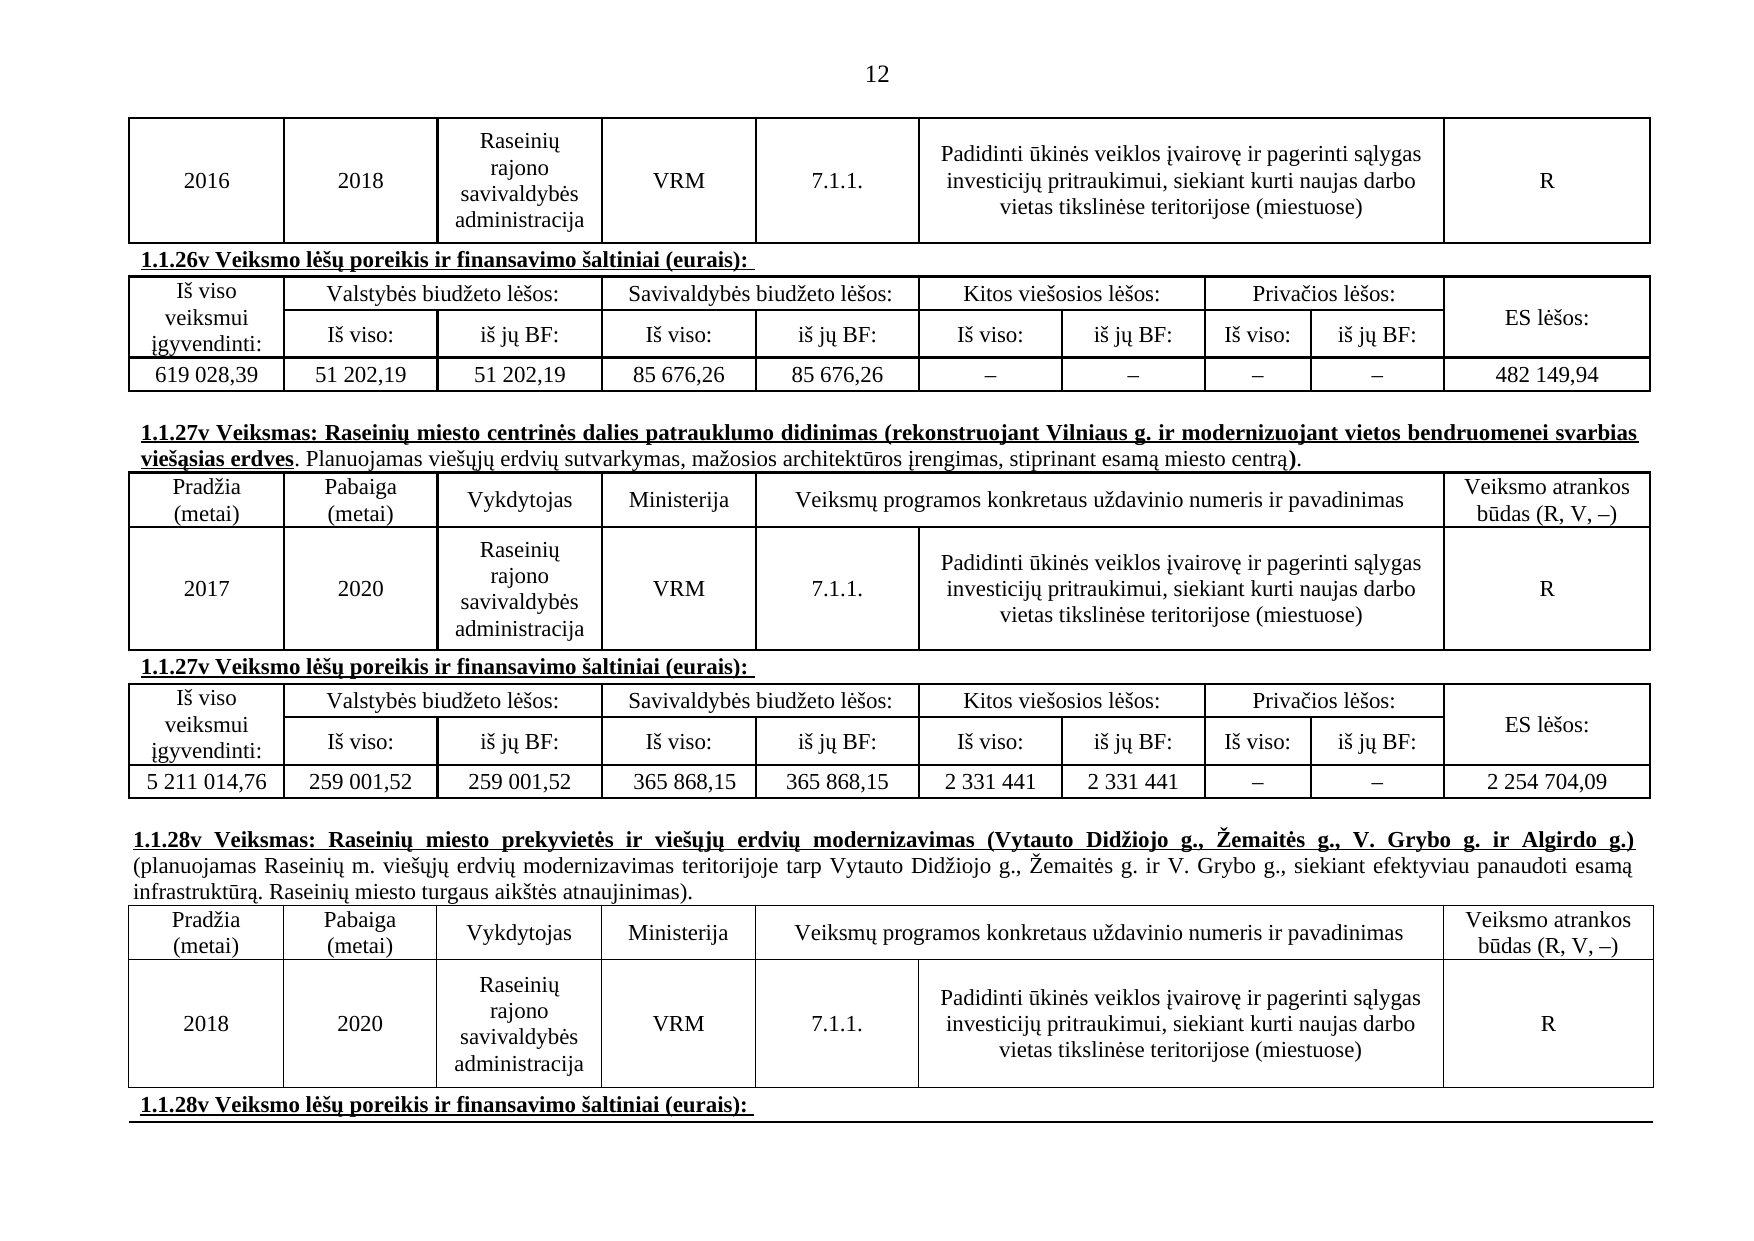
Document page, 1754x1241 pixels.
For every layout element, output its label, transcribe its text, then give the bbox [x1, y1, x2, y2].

table_cell VRM [602, 960, 755, 1087]
table_cell Savivaldybės biudžeto lėšos: [603, 278, 918, 309]
table_cell iš jų BF: [757, 718, 918, 763]
table_cell 1.1.27v Veiksmas: Raseinių miesto centrinės dalies patrauklumo didinimas (rekonstruojant Vilniaus g. ir modernizuojant vietos bendruomenei svarbias viešąsias erdves. Planuojamas viešųjų erdvių sutvarkymas, mažosios architektūros įrengimas, stiprinant esamą miesto centrą). [129, 392, 1650, 471]
table_cell 619 028,39 [130, 359, 283, 390]
table_cell VRM [603, 119, 755, 242]
table_cell Padidinti ūkinės veiklos įvairovę ir pagerinti sąlygas investicijų pritraukimui, siekiant kurti naujas darbo vietas tikslinėse teritorijose (miestuose) [919, 960, 1443, 1087]
table_cell ES lėšos: [1445, 685, 1649, 763]
table_cell 2018 [129, 960, 283, 1087]
table_cell 2017 [130, 528, 283, 649]
table_cell Ministerija [603, 474, 755, 526]
table_cell Iš viso veiksmui įgyvendinti: [130, 685, 283, 763]
table_cell Valstybės biudžeto lėšos: [285, 278, 601, 309]
table_cell iš jų BF: [1312, 718, 1443, 763]
table_cell 2020 [284, 960, 436, 1087]
table_cell – [1206, 766, 1310, 797]
table_cell Raseinių rajono savivaldybės administracija [439, 528, 601, 649]
table_cell Padidinti ūkinės veiklos įvairovę ir pagerinti sąlygas investicijų pritraukimui, siekiant kurti naujas darbo vietas tikslinėse teritorijose (miestuose) [920, 528, 1443, 649]
table_cell Iš viso: [920, 718, 1061, 763]
table_cell 85 676,26 [603, 359, 755, 390]
table_cell 7.1.1. [757, 119, 918, 242]
table_cell Iš viso: [920, 311, 1061, 356]
table_cell Padidinti ūkinės veiklos įvairovę ir pagerinti sąlygas investicijų pritraukimui, siekiant kurti naujas darbo vietas tikslinėse teritorijose (miestuose) [920, 119, 1443, 242]
table_cell R [1445, 528, 1649, 649]
table_cell – [1063, 359, 1204, 390]
table_cell 2 254 704,09 [1445, 766, 1649, 797]
table_cell 259 001,52 [285, 766, 436, 797]
table_cell iš jų BF: [439, 718, 601, 763]
table_cell – [1312, 766, 1443, 797]
table_cell R [1444, 960, 1653, 1087]
table_cell 2 331 441 [920, 766, 1061, 797]
table_cell 1.1.27v Veiksmo lėšų poreikis ir finansavimo šaltiniai (eurais): [129, 651, 1650, 682]
table_cell Iš viso veiksmui įgyvendinti: [130, 278, 283, 356]
table_cell Iš viso: [285, 311, 436, 356]
table_cell 2018 [285, 119, 436, 242]
table_cell 51 202,19 [439, 359, 601, 390]
table_cell 259 001,52 [439, 766, 601, 797]
table_cell 85 676,26 [757, 359, 918, 390]
table_header Pradžia (metai) [129, 906, 283, 958]
table_cell 7.1.1. [756, 960, 918, 1087]
table_cell iš jų BF: [1063, 718, 1204, 763]
table_cell Privačios lėšos: [1206, 278, 1443, 309]
table_cell 365 868,15 [757, 766, 918, 797]
table_cell Veiksmų programos konkretaus uždavinio numeris ir pavadinimas [757, 474, 1443, 526]
table_cell iš jų BF: [757, 311, 918, 356]
table_cell Valstybės biudžeto lėšos: [285, 685, 601, 716]
table_cell 365 868,15 [603, 766, 755, 797]
table_cell Raseinių rajono savivaldybės administracija [437, 960, 601, 1087]
table_cell Iš viso: [1206, 718, 1310, 763]
table_cell – [920, 359, 1061, 390]
table_header Ministerija [602, 906, 755, 958]
table_cell 2016 [130, 119, 283, 242]
table_cell – [1206, 359, 1310, 390]
table_cell Savivaldybės biudžeto lėšos: [603, 685, 918, 716]
table_cell 2 331 441 [1063, 766, 1204, 797]
table_cell – [1312, 359, 1443, 390]
table_cell 482 149,94 [1445, 359, 1649, 390]
table_cell Pabaiga (metai) [285, 474, 436, 526]
table_cell Kitos viešosios lėšos: [920, 685, 1204, 716]
table_cell Iš viso: [603, 718, 755, 763]
table_cell ES lėšos: [1445, 278, 1649, 356]
table_cell 1.1.28v Veiksmo lėšų poreikis ir finansavimo šaltiniai (eurais): [129, 1088, 1653, 1121]
table_cell 51 202,19 [285, 359, 436, 390]
text 1.1.28v Veiksmas: Raseinių miesto prekyvietės ir viešųjų erdvių modernizavimas (Vytauto Didžiojo g., Žemaitės g., V. Grybo g. ir Algirdo g.) [133, 826, 1636, 849]
table_cell Privačios lėšos: [1206, 685, 1443, 716]
table_cell VRM [603, 528, 755, 649]
table_cell iš jų BF: [439, 311, 601, 356]
table_cell Iš viso: [603, 311, 755, 356]
table_cell iš jų BF: [1063, 311, 1204, 356]
table_cell 7.1.1. [757, 528, 918, 649]
table_cell Veiksmo atrankos būdas (R, V, –) [1445, 474, 1649, 526]
table_cell 5 211 014,76 [130, 766, 283, 797]
table_cell Raseinių rajono savivaldybės administracija [439, 119, 601, 242]
table_cell Pradžia (metai) [130, 474, 283, 526]
table_header Vykdytojas [437, 906, 601, 958]
table_cell 2020 [285, 528, 436, 649]
table_cell R [1445, 119, 1649, 242]
table_header Veiksmų programos konkretaus uždavinio numeris ir pavadinimas [756, 906, 1443, 958]
table_cell iš jų BF: [1312, 311, 1443, 356]
text (planuojamas Raseinių m. viešųjų erdvių modernizavimas teritorijoje tarp Vytauto Didžiojo g., Žemaitės g. ir V. Grybo g., siekiant efektyviau panaudoti esamą infrastruktūrą. Raseinių miesto turgaus aikštės atnaujinimas). [133, 850, 1636, 905]
table_cell Vykdytojas [439, 474, 601, 526]
table_cell Iš viso: [1206, 311, 1310, 356]
table_cell Kitos viešosios lėšos: [920, 278, 1204, 309]
table_cell Iš viso: [285, 718, 436, 763]
table_header Veiksmo atrankos būdas (R, V, –) [1444, 906, 1653, 958]
table_cell 1.1.26v Veiksmo lėšų poreikis ir finansavimo šaltiniai (eurais): [129, 244, 1650, 275]
table_header Pabaiga (metai) [284, 906, 436, 958]
